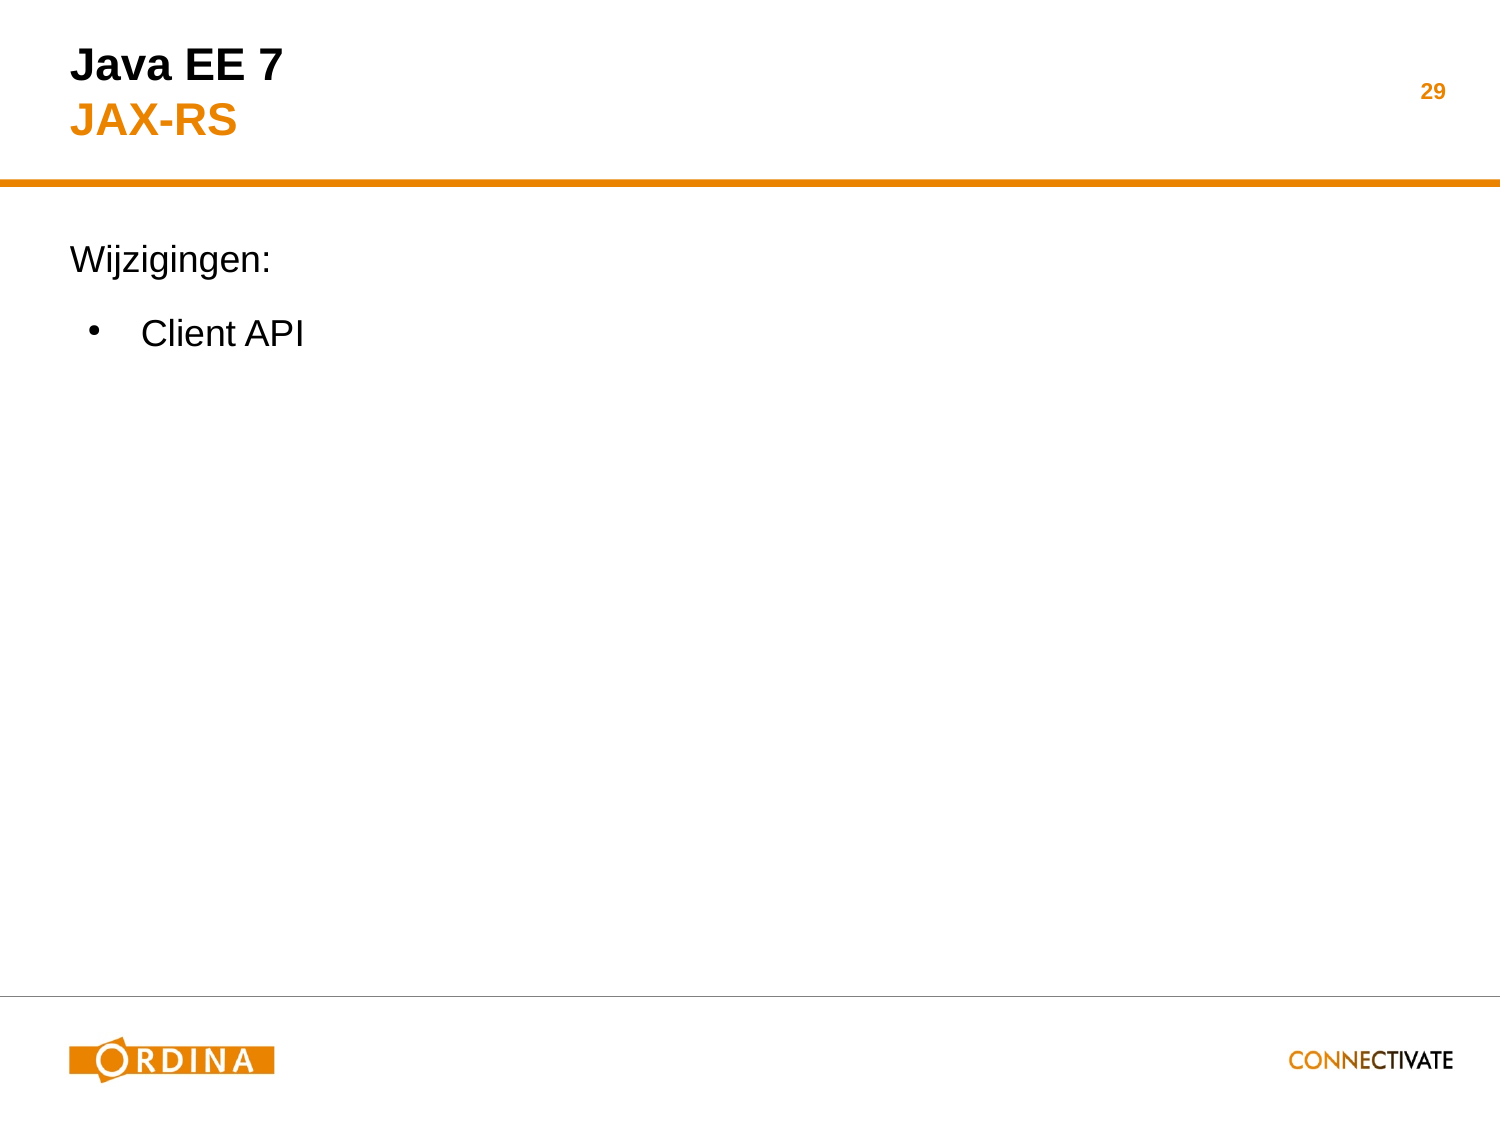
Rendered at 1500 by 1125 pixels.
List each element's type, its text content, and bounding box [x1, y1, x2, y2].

title Java EE 7 JAX-RS [54, 0, 1397, 180]
picture [1287, 1048, 1455, 1071]
picture [64, 1032, 279, 1087]
slide_number [1397, 69, 1462, 121]
list Wijzigingen: Client API [54, 227, 1462, 979]
